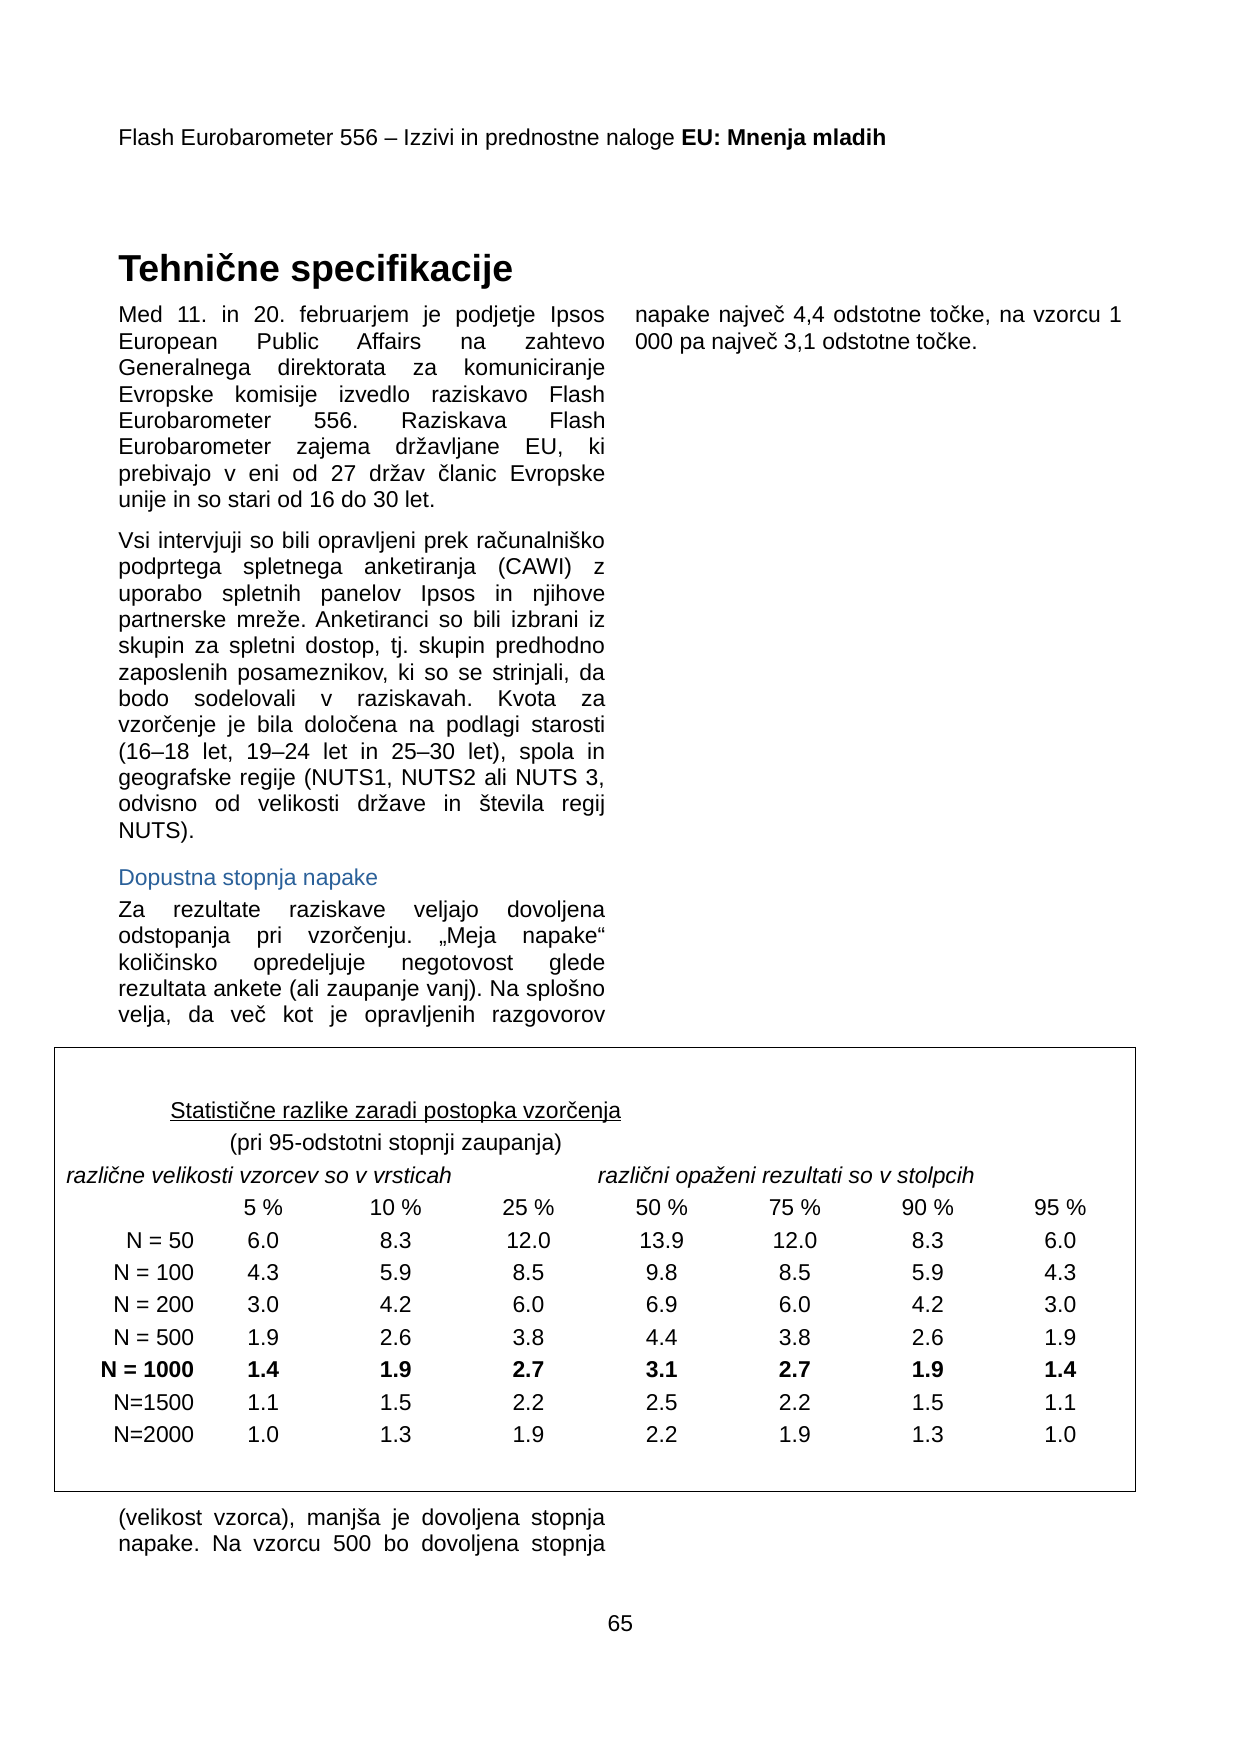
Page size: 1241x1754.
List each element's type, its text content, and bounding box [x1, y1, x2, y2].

table_cell N = 100 [63, 1256, 197, 1288]
table_cell 3,8 [728, 1321, 861, 1353]
table_cell (pri 95-odstotni stopnji zaupanja) [63, 1126, 728, 1159]
table_cell 1,4 [197, 1353, 329, 1386]
text Dopustna stopnja napake [118, 864, 605, 890]
table_cell 4,2 [861, 1288, 994, 1321]
table_cell 6,0 [994, 1224, 1126, 1256]
table_cell 1,5 [329, 1386, 462, 1418]
table_cell 1,3 [861, 1418, 994, 1450]
table_cell različni opaženi rezultati so v stolpcih [595, 1159, 1126, 1191]
text Med 11. in 20. februarjem je podjetje Ipsos European Public Affairs na zahtevo Generalnega direktorata za komuniciranje Evropske komisije izvedlo raziskavo Flash Eurobarometer 556. Raziskava Flash Eurobarometer zajema državljane EU, ki prebivajo v eni od 27 držav članic Evropske unije in so stari od 16 do 30 let. [118, 301, 605, 512]
table_cell 1,9 [462, 1418, 595, 1450]
table_cell 6,0 [462, 1288, 595, 1321]
table_cell 90 % [861, 1191, 994, 1223]
table_cell 9,8 [595, 1256, 728, 1288]
table_cell N = 50 [63, 1224, 197, 1256]
table_cell 2,5 [595, 1386, 728, 1418]
table_cell [462, 1159, 595, 1191]
table_cell 25 % [462, 1191, 595, 1223]
table_header Statistične razlike zaradi postopka vzorčenja [63, 1094, 728, 1126]
table_cell [861, 1126, 994, 1159]
table_cell 4,2 [329, 1288, 462, 1321]
table_cell različne velikosti vzorcev so v vrsticah [63, 1159, 462, 1191]
table_cell 5 % [197, 1191, 329, 1223]
table_cell 1,1 [994, 1386, 1126, 1418]
table_cell [63, 1191, 197, 1223]
table_cell 2,7 [728, 1353, 861, 1386]
table_cell 3,8 [462, 1321, 595, 1353]
table_cell N=1500 [63, 1386, 197, 1418]
table_cell 5,9 [861, 1256, 994, 1288]
text napake največ 4,4 odstotne točke, na vzorcu 1 000 pa največ 3,1 odstotne točke. [635, 301, 1122, 354]
text Za rezultate raziskave veljajo dovoljena odstopanja pri vzorčenju. „Meja napake“ količinsko opredeljuje negotovost glede rezultata ankete (ali zaupanje vanj). Na splošno velja, da več kot je opravljenih razgovorov [118, 896, 605, 1047]
table_cell 3,1 [595, 1353, 728, 1386]
table_cell 8,5 [728, 1256, 861, 1288]
table_header [861, 1094, 994, 1126]
table_cell 2,7 [462, 1353, 595, 1386]
table_cell 2,6 [329, 1321, 462, 1353]
table_cell 3,0 [197, 1288, 329, 1321]
table_cell 12,0 [462, 1224, 595, 1256]
table_cell 6,0 [728, 1288, 861, 1321]
table_cell 8,3 [329, 1224, 462, 1256]
text [55, 1048, 1135, 1491]
table_cell 8,3 [861, 1224, 994, 1256]
table_cell 1,9 [861, 1353, 994, 1386]
table_cell 6,9 [595, 1288, 728, 1321]
table_header [994, 1094, 1126, 1126]
subtitle Tehnične specifikacije [118, 246, 1122, 289]
table_cell 2,2 [462, 1386, 595, 1418]
table_cell 10 % [329, 1191, 462, 1223]
table_cell [728, 1126, 861, 1159]
table_cell 1,5 [861, 1386, 994, 1418]
table_cell 1,1 [197, 1386, 329, 1418]
table_cell 1,9 [197, 1321, 329, 1353]
table_cell N = 500 [63, 1321, 197, 1353]
table_cell 95 % [994, 1191, 1126, 1223]
table_cell 75 % [728, 1191, 861, 1223]
table_cell 4,3 [994, 1256, 1126, 1288]
table_cell [994, 1126, 1126, 1159]
table_cell 4,3 [197, 1256, 329, 1288]
table_cell N = 200 [63, 1288, 197, 1321]
table_cell 1,0 [197, 1418, 329, 1450]
table_cell N=2000 [63, 1418, 197, 1450]
table_cell 1,9 [329, 1353, 462, 1386]
table_cell 2,2 [728, 1386, 861, 1418]
text (velikost vzorca), manjša je dovoljena stopnja napake. Na vzorcu 500 bo dovoljena stopnja [118, 1492, 605, 1556]
table_cell 1,9 [728, 1418, 861, 1450]
table_cell 2,2 [595, 1418, 728, 1450]
table_cell 4,4 [595, 1321, 728, 1353]
table_cell 1,4 [994, 1353, 1126, 1386]
table_cell 13,9 [595, 1224, 728, 1256]
table_cell 6,0 [197, 1224, 329, 1256]
table_header [728, 1094, 861, 1126]
table_cell 50 % [595, 1191, 728, 1223]
table_cell 2,6 [861, 1321, 994, 1353]
table_cell 1,3 [329, 1418, 462, 1450]
table_cell 8,5 [462, 1256, 595, 1288]
text Vsi intervjuji so bili opravljeni prek računalniško podprtega spletnega anketiranja (CAWI) z uporabo spletnih panelov Ipsos in njihove partnerske mreže. Anketiranci so bili izbrani iz skupin za spletni dostop, tj. skupin predhodno zaposlenih posameznikov, ki so se strinjali, da bodo sodelovali v raziskavah. Kvota za vzorčenje je bila določena na podlagi starosti (16–18 let, 19–24 let in 25–30 let), spola in geografske regije (NUTS1, NUTS2 ali NUTS 3, odvisno od velikosti države in števila regij NUTS). [118, 527, 605, 843]
table_cell 1,0 [994, 1418, 1126, 1450]
table_cell 3,0 [994, 1288, 1126, 1321]
table_cell N = 1000 [63, 1353, 197, 1386]
table_cell 12,0 [728, 1224, 861, 1256]
table_cell 5,9 [329, 1256, 462, 1288]
table_cell 1,9 [994, 1321, 1126, 1353]
